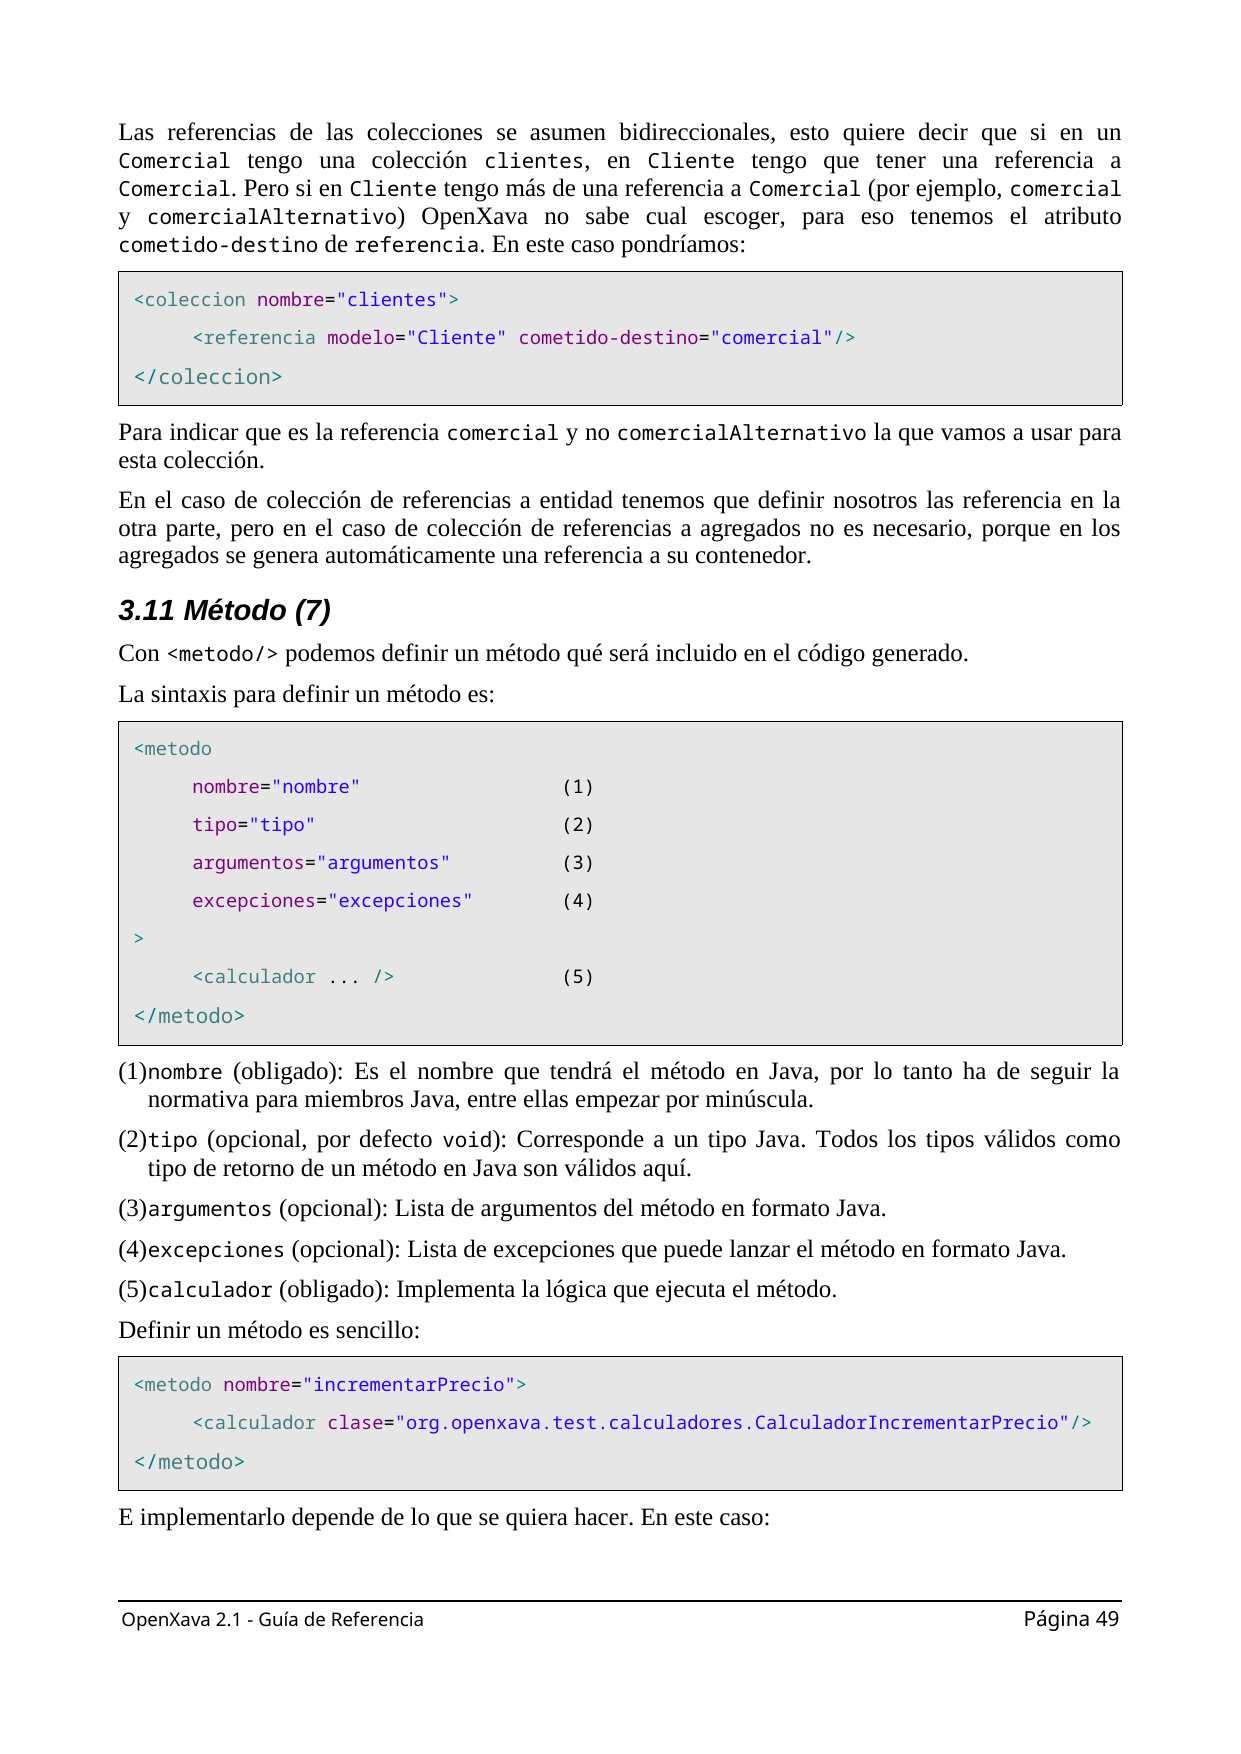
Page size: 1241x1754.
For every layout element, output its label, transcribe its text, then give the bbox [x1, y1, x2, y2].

text </metodo> [119, 987, 1122, 1045]
text Con <metodo/> podemos definir un método qué será incluido en el código generado. [118, 639, 1122, 668]
list argumentos (opcional): Lista de argumentos del método en formato Java. [118, 1194, 1122, 1222]
text <metodo nombre="incrementarPrecio"> [119, 1357, 1122, 1394]
text Definir un método es sencillo: [118, 1316, 1122, 1344]
text <coleccion nombre="clientes"> [119, 272, 1122, 309]
list tipo (opcional, por defecto void): Corresponde a un tipo Java. Todos los tipos válidos como tipo de retorno de un método en Java son válidos aquí. [118, 1126, 1122, 1182]
text tipo="tipo" (2) [119, 797, 1122, 834]
text E implementarlo depende de lo que se quiera hacer. En este caso: [118, 1503, 1122, 1531]
text La sintaxis para definir un método es: [118, 680, 1122, 708]
text > [119, 911, 1122, 949]
subtitle Método (7) [118, 594, 1122, 627]
text </metodo> [119, 1432, 1122, 1490]
text Las referencias de las colecciones se asumen bidireccionales, esto quiere decir que si en un Comercial tengo una colección clientes, en Cliente tengo que tener una referencia a Comercial. Pero si en Cliente tengo más de una referencia a Comercial (por ejemplo, comercial y comercialAlternativo) OpenXava no sabe cual escoger, para eso tenemos el atributo cometido-destino de referencia. En este caso pondríamos: [118, 118, 1122, 259]
text En el caso de colección de referencias a entidad tenemos que definir nosotros las referencia en la otra parte, pero en el caso de colección de referencias a agregados no es necesario, porque en los agregados se genera automáticamente una referencia a su contenedor. [118, 486, 1122, 569]
list nombre (obligado): Es el nombre que tendrá el método en Java, por lo tanto ha de seguir la normativa para miembros Java, entre ellas empezar por minúscula. [118, 1057, 1122, 1113]
text nombre="nombre" (1) [119, 758, 1122, 797]
text excepciones="excepciones" (4) [119, 873, 1122, 911]
text <referencia modelo="Cliente" cometido-destino="comercial"/> [119, 309, 1122, 347]
text Para indicar que es la referencia comercial y no comercialAlternativo la que vamos a usar para esta colección. [118, 418, 1122, 474]
text </coleccion> [119, 347, 1122, 405]
text argumentos="argumentos" (3) [119, 834, 1122, 873]
list excepciones (opcional): Lista de excepciones que puede lanzar el método en formato Java. [118, 1235, 1122, 1263]
text <metodo [119, 722, 1122, 758]
text <calculador ... /> (5) [119, 949, 1122, 987]
list calculador (obligado): Implementa la lógica que ejecuta el método. [118, 1276, 1122, 1304]
text <calculador clase="org.openxava.test.calculadores.CalculadorIncrementarPrecio"/> [119, 1394, 1122, 1432]
